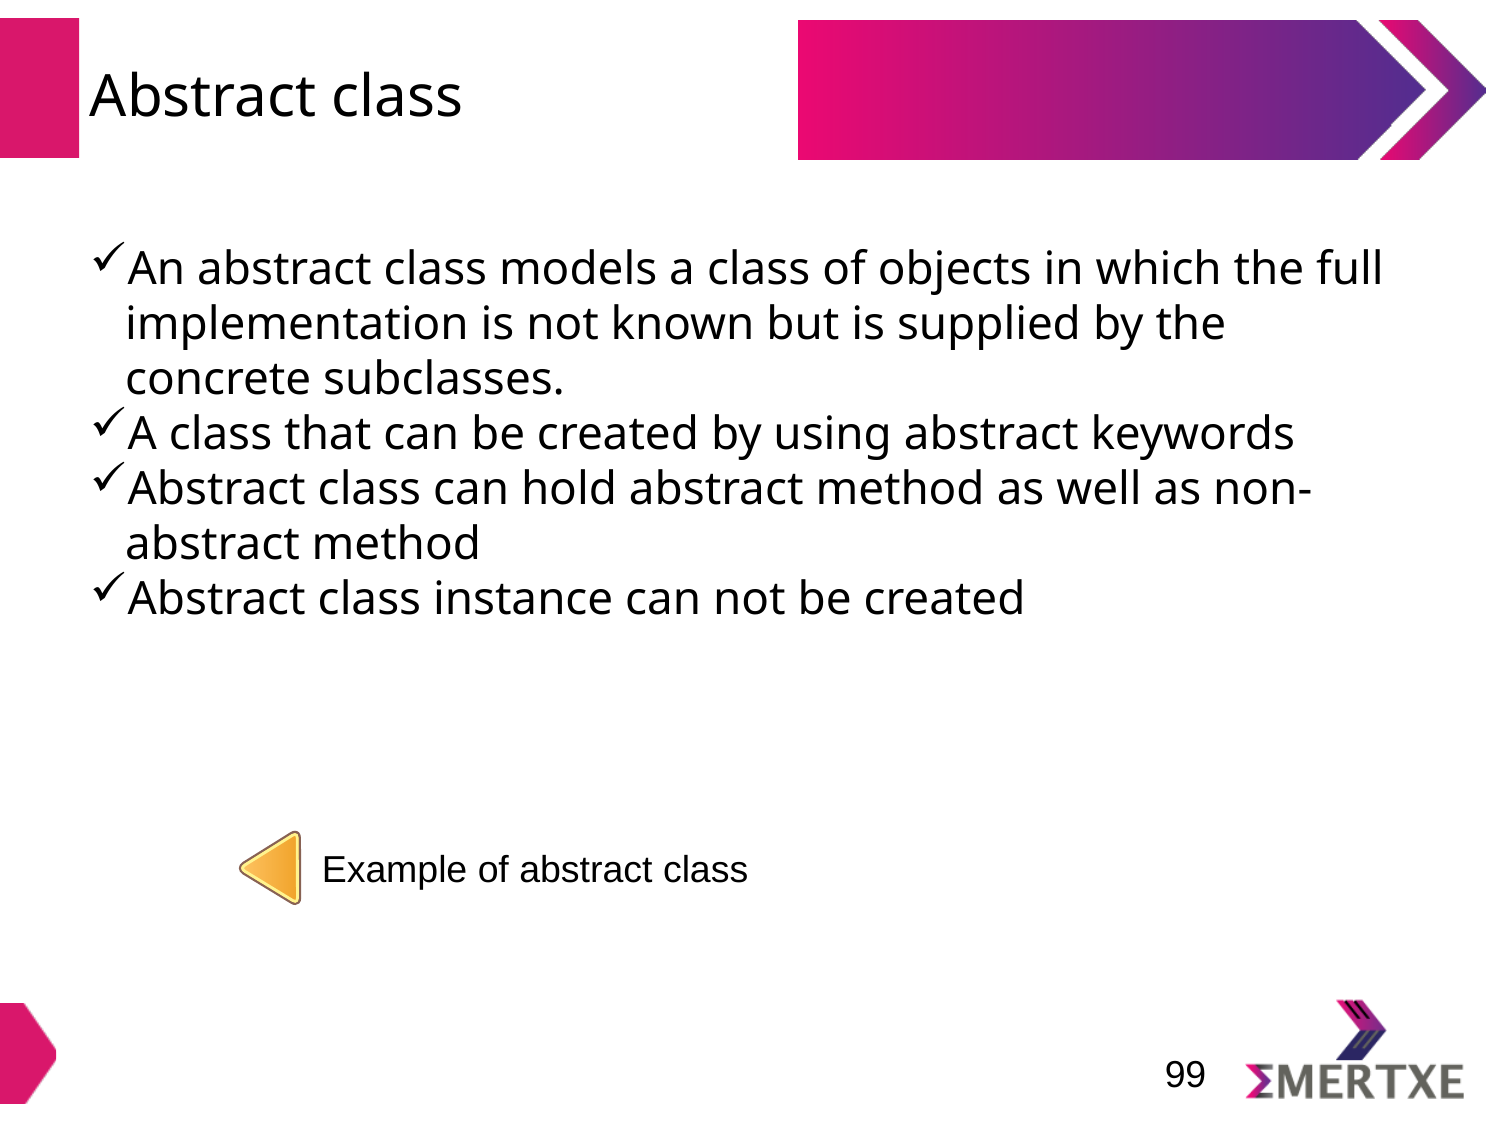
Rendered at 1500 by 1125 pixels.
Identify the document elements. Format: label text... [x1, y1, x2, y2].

text_box Example of abstract class [307, 840, 1252, 898]
picture [1425, 20, 1486, 160]
picture [236, 826, 305, 910]
text_box An abstract class models a class of objects in which the full implementation is not known but is supplied by the concrete subclasses. A class that can be created by using abstract keywords Abstract class can hold abstract method as well as non-abstract method Abstract class instance can not be created [74, 231, 1425, 974]
text_box Abstract class [74, 0, 1425, 188]
picture [1245, 996, 1465, 1042]
text_box [1149, 1042, 1500, 1103]
